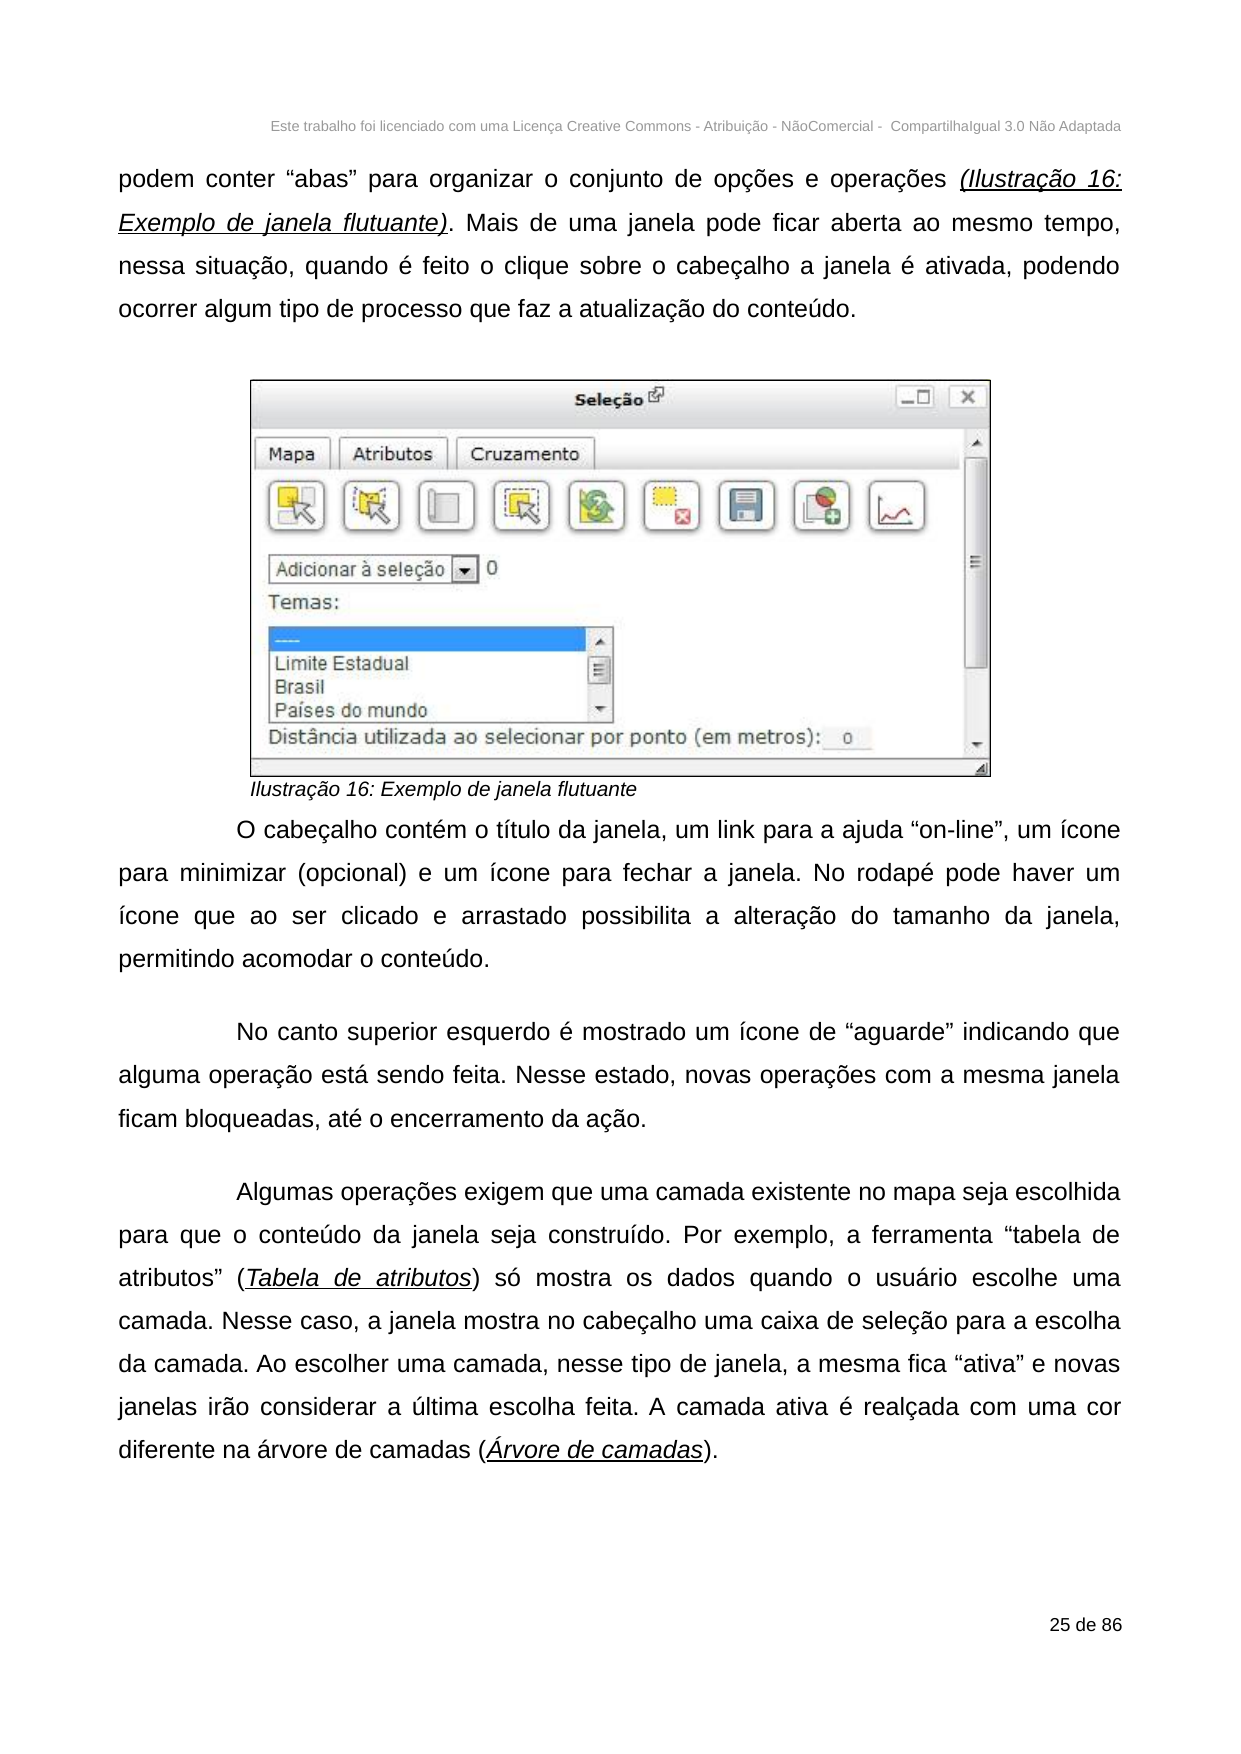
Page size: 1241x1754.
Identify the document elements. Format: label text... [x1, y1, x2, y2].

text O cabeçalho contém o título da janela, um link para a ajuda “on-line”, um ícone para minimizar (opcional) e um ícone para fechar a janela. No rodapé pode haver um ícone que ao ser clicado e arrastado possibilita a alteração do tamanho da janela, permitindo acomodar o conteúdo. [118, 367, 1122, 973]
text Ilustração 16: Exemplo de janela flutuante [250, 777, 990, 800]
text Algumas operações exigem que uma camada existente no mapa seja escolhida para que o conteúdo da janela seja construído. Por exemplo, a ferramenta “tabela de atributos” (Tabela de atributos) só mostra os dados quando o usuário escolhe uma camada. Nesse caso, a janela mostra no cabeçalho uma caixa de seleção para a escolha da camada. Ao escolher uma camada, nesse tipo de janela, a mesma fica “ativa” e novas janelas irão considerar a última escolha feita. A camada ativa é realçada com uma cor diferente na árvore de camadas (Árvore de camadas). [118, 1177, 1122, 1464]
text podem conter “abas” para organizar o conjunto de opções e operações (Ilustração 16: Exemplo de janela flutuante). Mais de uma janela pode ficar aberta ao mesmo tempo, nessa situação, quando é feito o clique sobre o cabeçalho a janela é ativada, podendo ocorrer algum tipo de processo que faz a atualização do conteúdo. [118, 164, 1122, 322]
text No canto superior esquerdo é mostrado um ícone de “aguarde” indicando que alguma operação está sendo feita. Nesse estado, novas operações com a mesma janela ficam bloqueadas, até o encerramento da ação. [118, 1017, 1122, 1132]
picture [251, 381, 990, 776]
